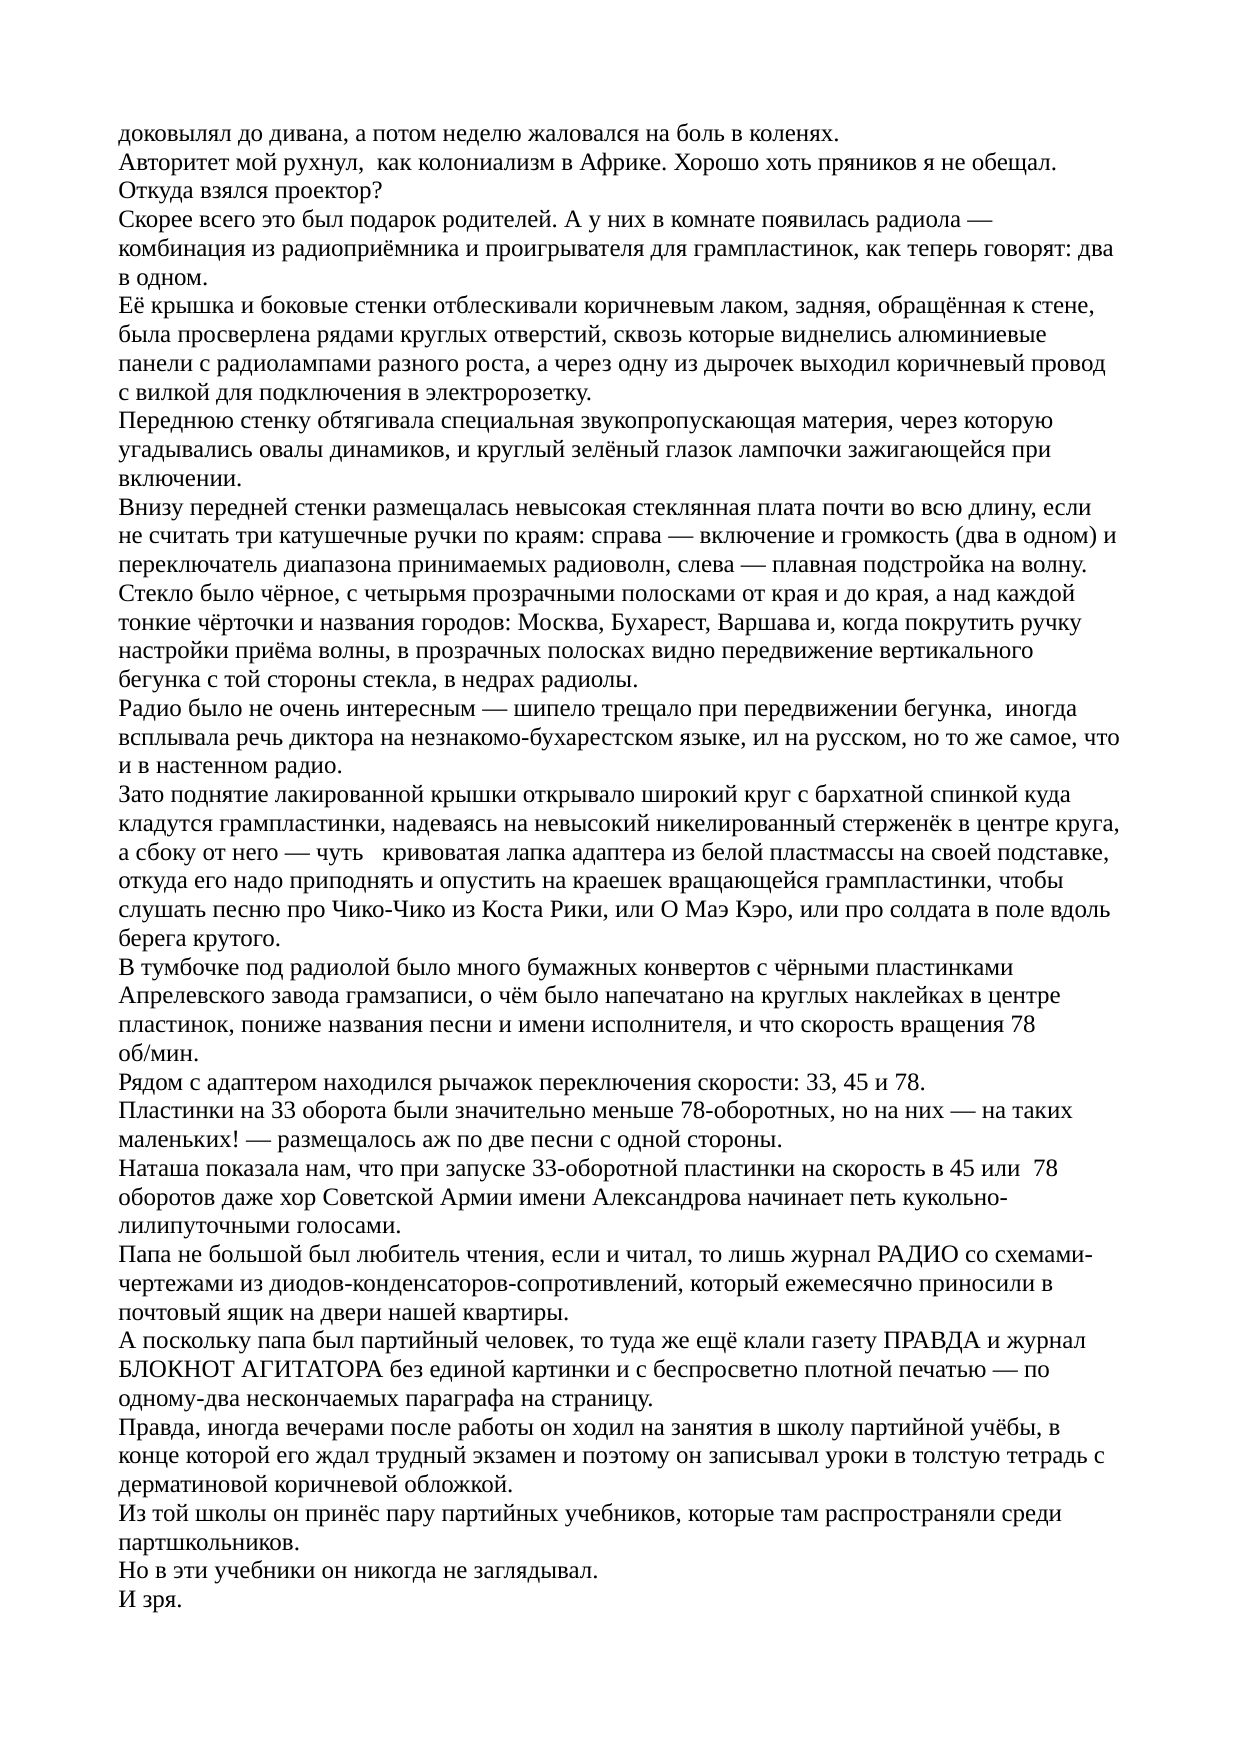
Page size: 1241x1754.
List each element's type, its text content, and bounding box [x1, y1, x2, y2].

text Папа не большой был любитель чтения, если и читал, то лишь журнал РАДИО со схемами-чертежами из диодов-конденсаторов-сопротивлений, который ежемесячно приносили в почтовый ящик на двери нашей квартиры. [118, 1239, 1122, 1326]
text Радио было не очень интересным — шипело трещало при передвижении бегунка, иногда всплывала речь диктора на незнакомо-бухарестском языке, ил на русском, но то же самое, что и в настенном радио. [118, 693, 1122, 779]
text Откуда взялся проектор? [118, 176, 1122, 204]
text Из той школы он принёс пару партийных учебников, которые там распространяли среди партшкольников. [118, 1498, 1122, 1556]
text доковылял до дивана, а потом неделю жаловался на боль в коленях. [118, 118, 1122, 147]
text Авторитет мой рухнул, как колониализм в Африке. Хорошо хоть пряников я не обещал. [118, 147, 1122, 176]
text Но в эти учебники он никогда не заглядывал. [118, 1556, 1122, 1584]
text Наташа показала нам, что при запуске 33-оборотной пластинки на скорость в 45 или 78 оборотов даже хор Советской Армии имени Александрова начинает петь кукольно-лилипуточными голосами. [118, 1153, 1122, 1239]
text Рядом с адаптером находился рычажок переключения скорости: 33, 45 и 78. [118, 1067, 1122, 1096]
text В тумбочке под радиолой было много бумажных конвертов с чёрными пластинками Апрелевского завода грамзаписи, о чём было напечатано на круглых наклейках в центре пластинок, пониже названия песни и имени исполнителя, и что скорость вращения 78 об/мин. [118, 952, 1122, 1067]
text Внизу передней стенки размещалась невысокая стеклянная плата почти во всю длину, если не считать три катушечные ручки по краям: справа — включение и громкость (два в одном) и переключатель диапазона принимаемых радиоволн, слева — плавная подстройка на волну. [118, 492, 1122, 578]
text Зато поднятие лакированной крышки открывало широкий круг с бархатной спинкой куда кладутся грампластинки, надеваясь на невысокий никелированный стерженёк в центре круга, а сбоку от него — чуть кривоватая лапка адаптера из белой пластмассы на своей подставке, откуда его надо приподнять и опустить на краешек вращающейся грампластинки, чтобы слушать песню про Чико-Чико из Коста Рики, или О Маэ Кэро, или про солдата в поле вдоль берега крутого. [118, 779, 1122, 952]
text И зря. [118, 1584, 1122, 1613]
text Скорее всего это был подарок родителей. А у них в комнате появилась радиола — комбинация из радиоприёмника и проигрывателя для грампластинок, как теперь говорят: два в одном. [118, 204, 1122, 291]
text А поскольку папа был партийный человек, то туда же ещё клали газету ПРАВДА и журнал БЛОКНОТ АГИТАТОРА без единой картинки и с беспросветно плотной печатью — по одному-два нескончаемых параграфа на страницу. [118, 1326, 1122, 1412]
text Правда, иногда вечерами после работы он ходил на занятия в школу партийной учёбы, в конце которой его ждал трудный экзамен и поэтому он записывал уроки в толстую тетрадь с дерматиновой коричневой обложкой. [118, 1412, 1122, 1498]
text Её крышка и боковые стенки отблескивали коричневым лаком, задняя, обращённая к стене, была просверлена рядами круглых отверстий, сквозь которые виднелись алюминиевые панели с радиолампами разного роста, а через одну из дырочек выходил коричневый провод с вилкой для подключения в электророзетку. [118, 291, 1122, 406]
text Переднюю стенку обтягивала специальная звукопропускающая материя, через которую угадывались овалы динамиков, и круглый зелёный глазок лампочки зажигающейся при включении. [118, 406, 1122, 492]
text Пластинки на 33 оборота были значительно меньше 78-оборотных, но на них — на таких маленьких! — размещалось аж по две песни с одной стороны. [118, 1096, 1122, 1153]
text Стекло было чёрное, с четырьмя прозрачными полосками от края и до края, а над каждой тонкие чёрточки и названия городов: Москва, Бухарест, Варшава и, когда покрутить ручку настройки приёма волны, в прозрачных полосках видно передвижение вертикального бегунка с той стороны стекла, в недрах радиолы. [118, 578, 1122, 693]
